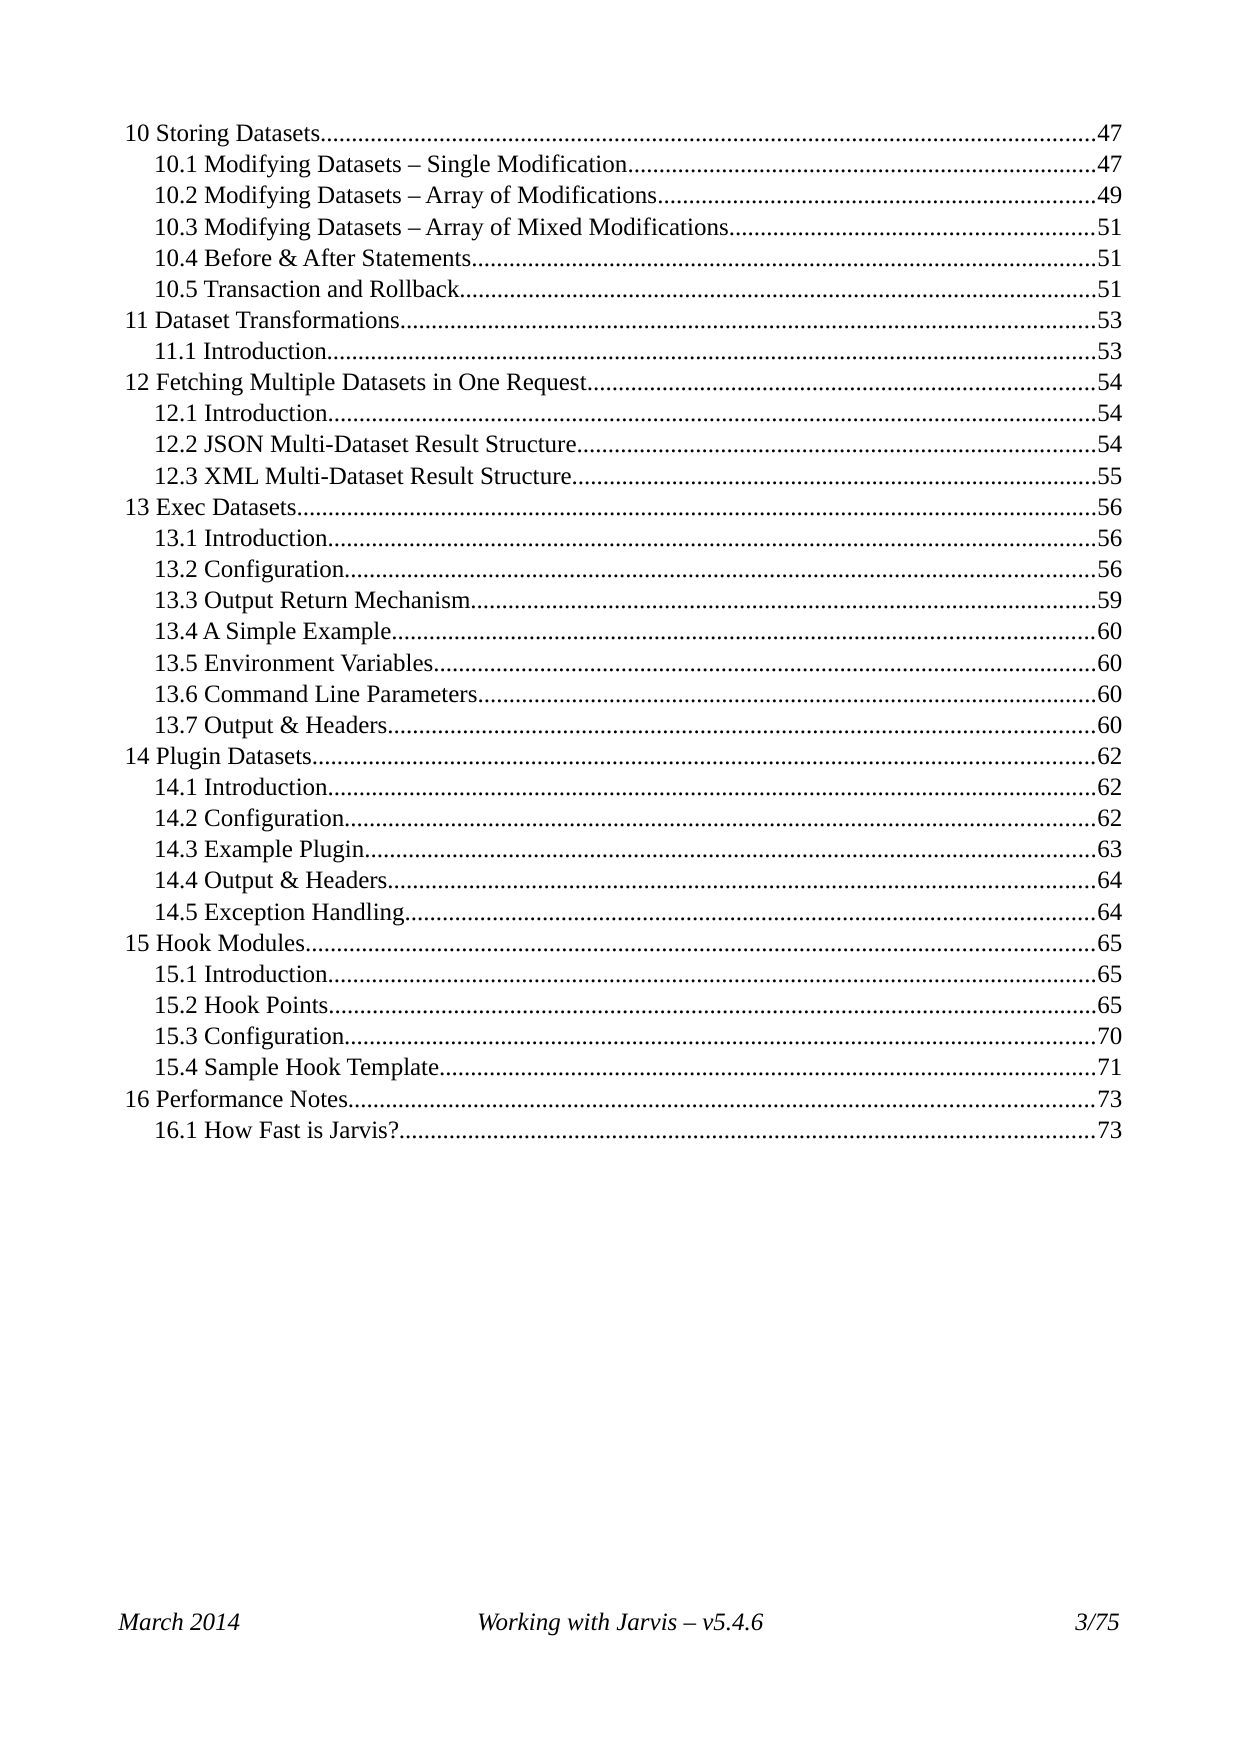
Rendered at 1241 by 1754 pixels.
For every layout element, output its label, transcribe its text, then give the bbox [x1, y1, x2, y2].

text 13.7 Output & Headers 60 [148, 710, 1122, 739]
text 15 Hook Modules 65 [118, 928, 1122, 957]
text 12 Fetching Multiple Datasets in One Request 54 [118, 367, 1122, 396]
text 11.1 Introduction 53 [148, 336, 1122, 365]
text 14.2 Configuration 62 [148, 803, 1122, 832]
text 12.1 Introduction 54 [148, 398, 1122, 427]
text 14.1 Introduction 62 [148, 772, 1122, 801]
text 10.3 Modifying Datasets – Array of Mixed Modifications 51 [148, 212, 1122, 240]
text 13.5 Environment Variables 60 [148, 648, 1122, 676]
text 12.3 XML Multi-Dataset Result Structure 55 [148, 461, 1122, 489]
text 15.3 Configuration 70 [148, 1021, 1122, 1050]
text 12.2 JSON Multi-Dataset Result Structure 54 [148, 429, 1122, 458]
text 11 Dataset Transformations 53 [118, 305, 1122, 334]
text 10.1 Modifying Datasets – Single Modification 47 [148, 149, 1122, 178]
text 10.5 Transaction and Rollback 51 [148, 274, 1122, 303]
text 16 Performance Notes 73 [118, 1084, 1122, 1112]
text 14 Plugin Datasets 62 [118, 741, 1122, 770]
text 10.4 Before & After Statements 51 [148, 243, 1122, 271]
text 15.2 Hook Points 65 [148, 990, 1122, 1019]
text 13.3 Output Return Mechanism 59 [148, 585, 1122, 614]
text 13.4 A Simple Example 60 [148, 616, 1122, 645]
text 15.4 Sample Hook Template 71 [148, 1052, 1122, 1081]
text 16.1 How Fast is Jarvis? 73 [148, 1115, 1122, 1143]
text 10 Storing Datasets 47 [118, 118, 1122, 147]
text 14.4 Output & Headers 64 [148, 866, 1122, 894]
text 13.6 Command Line Parameters 60 [148, 679, 1122, 707]
text 10.2 Modifying Datasets – Array of Modifications 49 [148, 180, 1122, 209]
text 13.1 Introduction 56 [148, 523, 1122, 552]
text 15.1 Introduction 65 [148, 959, 1122, 988]
text 14.3 Example Plugin 63 [148, 834, 1122, 863]
text 13.2 Configuration 56 [148, 554, 1122, 583]
text 14.5 Exception Handling 64 [148, 897, 1122, 926]
text 13 Exec Datasets 56 [118, 492, 1122, 521]
